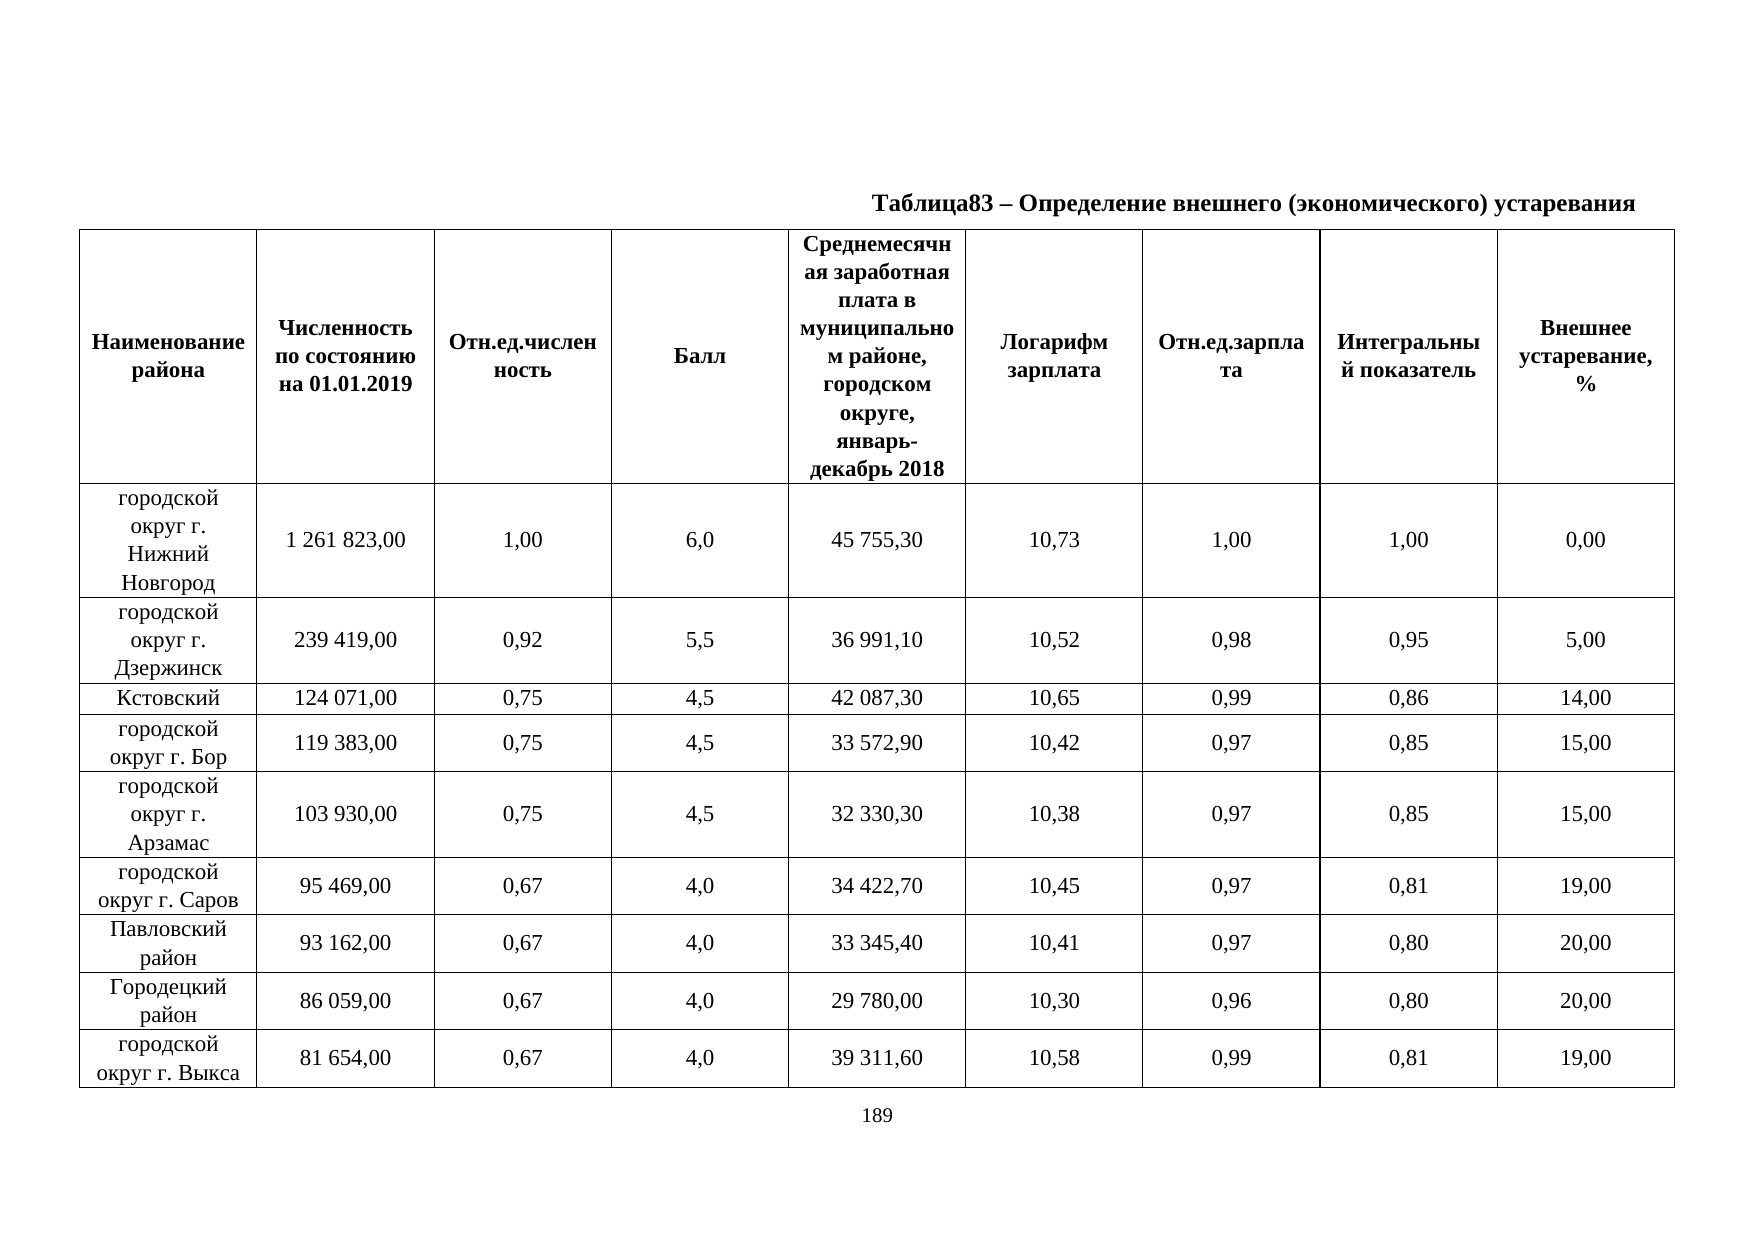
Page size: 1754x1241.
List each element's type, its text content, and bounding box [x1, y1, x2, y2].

table_cell 34 422,70 [789, 858, 965, 914]
table_cell 10,52 [966, 598, 1142, 682]
table_cell 39 311,60 [789, 1030, 965, 1087]
table_cell городской округ г. Дзержинск [80, 598, 256, 682]
table_cell 4,5 [612, 684, 788, 714]
table_cell 0,96 [1143, 973, 1319, 1029]
table_cell 19,00 [1498, 858, 1674, 914]
table_header Численность по состоянию на 01.01.2019 [257, 230, 434, 483]
table_cell 81 654,00 [257, 1030, 434, 1087]
table_cell 119 383,00 [257, 715, 434, 771]
table_cell 0,75 [435, 715, 611, 771]
table_cell 0,97 [1143, 772, 1319, 857]
table_header Логарифм зарплата [966, 230, 1142, 483]
table_cell Павловский район [80, 915, 256, 972]
table_cell 1,00 [1321, 484, 1497, 597]
table_cell 239 419,00 [257, 598, 434, 682]
table_cell 103 930,00 [257, 772, 434, 857]
table_cell 36 991,10 [789, 598, 965, 682]
table_cell 4,0 [612, 973, 788, 1029]
table_cell 0,99 [1143, 1030, 1319, 1087]
table_cell 93 162,00 [257, 915, 434, 972]
table_cell 10,41 [966, 915, 1142, 972]
table_cell 4,0 [612, 858, 788, 914]
table_cell 0,92 [435, 598, 611, 682]
table_cell 0,67 [435, 1030, 611, 1087]
table_cell 10,73 [966, 484, 1142, 597]
table_cell 0,67 [435, 915, 611, 972]
table_header Интегральный показатель [1321, 230, 1497, 483]
table_cell 0,97 [1143, 858, 1319, 914]
table_cell 10,30 [966, 973, 1142, 1029]
table_cell 33 572,90 [789, 715, 965, 771]
table_cell городской округ г. Саров [80, 858, 256, 914]
table_header Среднемесячная заработная плата в муниципальном районе, городском округе, январь-декабрь 2018 [789, 230, 965, 483]
table_cell 33 345,40 [789, 915, 965, 972]
table_cell Городецкий район [80, 973, 256, 1029]
table_cell 10,45 [966, 858, 1142, 914]
table_cell 86 059,00 [257, 973, 434, 1029]
table_cell 19,00 [1498, 1030, 1674, 1087]
table_header Наименование района [80, 230, 256, 483]
table_cell 0,95 [1321, 598, 1497, 682]
table_cell 0,67 [435, 858, 611, 914]
table_cell городской округ г. Бор [80, 715, 256, 771]
table_cell 15,00 [1498, 772, 1674, 857]
table_cell 1 261 823,00 [257, 484, 434, 597]
table_cell 14,00 [1498, 684, 1674, 714]
table_cell 4,5 [612, 772, 788, 857]
table_cell 10,58 [966, 1030, 1142, 1087]
table_cell 0,85 [1321, 715, 1497, 771]
table_cell 20,00 [1498, 915, 1674, 972]
table_cell 0,67 [435, 973, 611, 1029]
table_cell 0,98 [1143, 598, 1319, 682]
table_cell городской округ г. Нижний Новгород [80, 484, 256, 597]
table_cell городской округ г. Арзамас [80, 772, 256, 857]
table_cell 95 469,00 [257, 858, 434, 914]
table_header Отн.ед.численность [435, 230, 611, 483]
table_cell 10,42 [966, 715, 1142, 771]
table_cell 45 755,30 [789, 484, 965, 597]
table_cell 29 780,00 [789, 973, 965, 1029]
table_cell 10,38 [966, 772, 1142, 857]
table_cell 1,00 [435, 484, 611, 597]
table_cell 0,75 [435, 684, 611, 714]
table_cell 4,0 [612, 915, 788, 972]
table_cell городской округ г. Выкса [80, 1030, 256, 1087]
table_cell 124 071,00 [257, 684, 434, 714]
table_cell 4,0 [612, 1030, 788, 1087]
table_cell 0,86 [1321, 684, 1497, 714]
table_cell 32 330,30 [789, 772, 965, 857]
table_cell 10,65 [966, 684, 1142, 714]
table_cell 5,5 [612, 598, 788, 682]
table_cell 5,00 [1498, 598, 1674, 682]
table_cell 4,5 [612, 715, 788, 771]
table_cell 0,80 [1321, 973, 1497, 1029]
table_cell 0,85 [1321, 772, 1497, 857]
table_cell 0,75 [435, 772, 611, 857]
table_cell Кстовский [80, 684, 256, 714]
table_cell 15,00 [1498, 715, 1674, 771]
table_cell 6,0 [612, 484, 788, 597]
table_cell 0,97 [1143, 715, 1319, 771]
table_cell 0,81 [1321, 1030, 1497, 1087]
table_header Балл [612, 230, 788, 483]
table_cell 1,00 [1143, 484, 1319, 597]
text Таблица83 – Определение внешнего (экономического) устаревания [118, 188, 1636, 216]
table_cell 0,97 [1143, 915, 1319, 972]
table_cell 0,81 [1321, 858, 1497, 914]
table_header Отн.ед.зарплата [1143, 230, 1319, 483]
table_cell 0,99 [1143, 684, 1319, 714]
table_cell 20,00 [1498, 973, 1674, 1029]
table_cell 0,80 [1321, 915, 1497, 972]
table_header Внешнее устаревание, % [1498, 230, 1674, 483]
table_cell 42 087,30 [789, 684, 965, 714]
table_cell 0,00 [1498, 484, 1674, 597]
